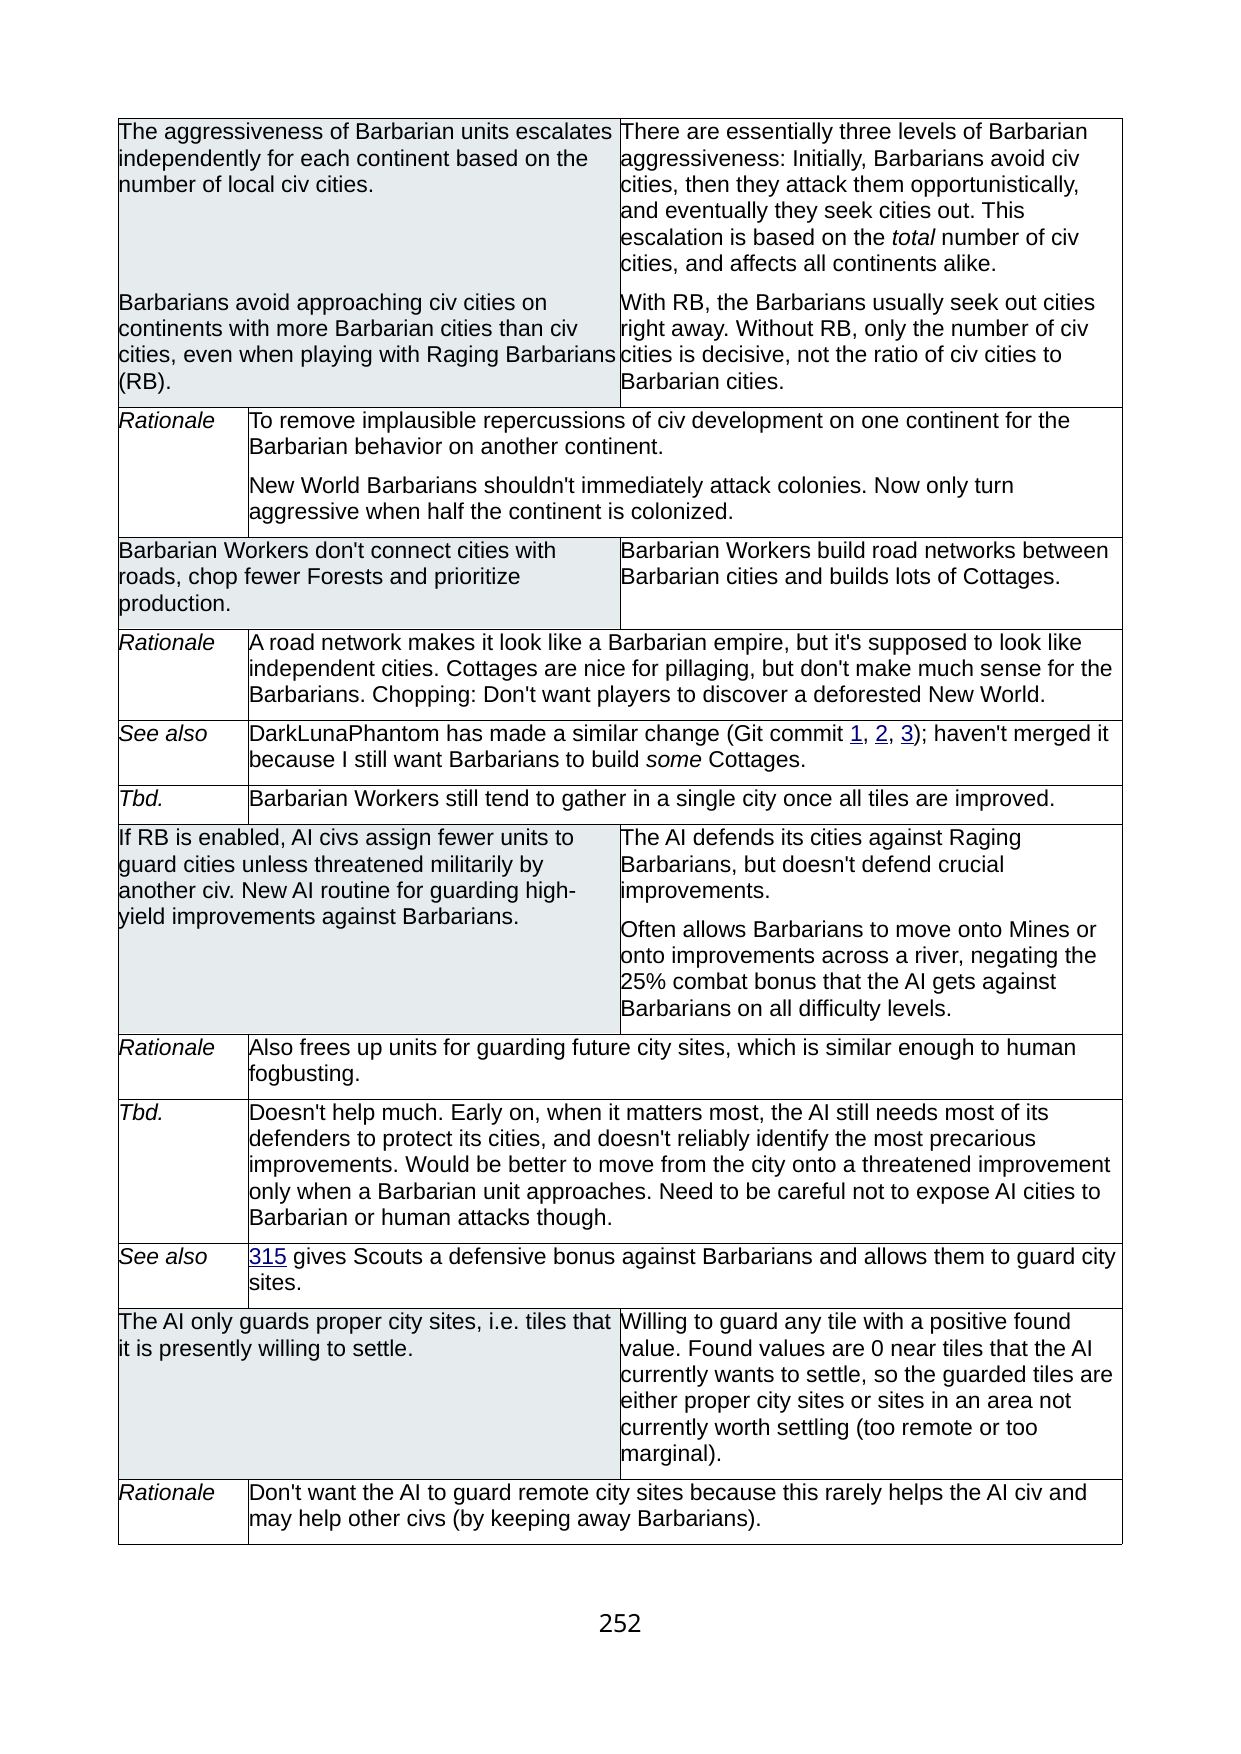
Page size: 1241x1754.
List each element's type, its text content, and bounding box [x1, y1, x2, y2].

table_cell Rationale [119, 1035, 248, 1099]
table_cell A road network makes it look like a Barbarian empire, but it's supposed to look like independent cities. Cottages are nice for pillaging, but don't make much sense for the Barbarians. Chopping: Don't want players to discover a deforested New World. [249, 630, 1122, 720]
table_cell Rationale [119, 1480, 248, 1544]
table_cell Barbarian Workers don't connect cities with roads, chop fewer Forests and prioritize production. [119, 538, 620, 628]
table_cell The AI only guards proper city sites, i.e. tiles that it is presently willing to settle. [119, 1309, 620, 1479]
table_cell Tbd. [119, 786, 248, 824]
table_cell Rationale [119, 408, 248, 537]
table_cell Tbd. [119, 1100, 248, 1243]
table_cell See also [119, 721, 248, 785]
table_cell Barbarian Workers still tend to gather in a single city once all tiles are improved. [249, 786, 1122, 824]
table_cell 315 gives Scouts a defensive bonus against Barbarians and allows them to guard city sites. [249, 1244, 1122, 1308]
table_cell Also frees up units for guarding future city sites, which is similar enough to human fogbusting. [249, 1035, 1122, 1099]
table_cell Don't want the AI to guard remote city sites because this rarely helps the AI civ and may help other civs (by keeping away Barbarians). [249, 1480, 1122, 1544]
table_cell See also [119, 1244, 248, 1308]
table_cell Doesn't help much. Early on, when it matters most, the AI still needs most of its defenders to protect its cities, and doesn't reliably identify the most precarious improvements. Would be better to move from the city onto a threatened improvement only when a Barbarian unit approaches. Need to be careful not to expose AI cities to Barbarian or human attacks though. [249, 1100, 1122, 1243]
table_cell If RB is enabled, AI civs assign fewer units to guard cities unless threatened militarily by another civ. New AI routine for guarding high-yield improvements against Barbarians. [119, 825, 620, 1033]
table_cell To remove implausible repercussions of civ development on one continent for the Barbarian behavior on another continent. New World Barbarians shouldn't immediately attack colonies. Now only turn aggressive when half the continent is colonized. [249, 408, 1122, 537]
table_cell There are essentially three levels of Barbarian aggressiveness: Initially, Barbarians avoid civ cities, then they attack them opportunistically, and eventually they seek cities out. This escalation is based on the total number of civ cities, and affects all continents alike. With RB, the Barbarians usually seek out cities right away. Without RB, only the number of civ cities is decisive, not the ratio of civ cities to Barbarian cities. [621, 119, 1122, 407]
table_cell The AI defends its cities against Raging Barbarians, but doesn't defend crucial improvements. Often allows Barbarians to move onto Mines or onto improvements across a river, negating the 25% combat bonus that the AI gets against Barbarians on all difficulty levels. [621, 825, 1122, 1033]
table_cell DarkLunaPhantom has made a similar change (Git commit 1, 2, 3); haven't merged it because I still want Barbarians to build some Cottages. [249, 721, 1122, 785]
table_cell The aggressiveness of Barbarian units escalates independently for each continent based on the number of local civ cities. Barbarians avoid approaching civ cities on continents with more Barbarian cities than civ cities, even when playing with Raging Barbarians (RB). [119, 119, 620, 407]
table_cell Barbarian Workers build road networks between Barbarian cities and builds lots of Cottages. [621, 538, 1122, 628]
table_cell Rationale [119, 630, 248, 720]
table_cell Willing to guard any tile with a positive found value. Found values are 0 near tiles that the AI currently wants to settle, so the guarded tiles are either proper city sites or sites in an area not currently worth settling (too remote or too marginal). [621, 1309, 1122, 1479]
